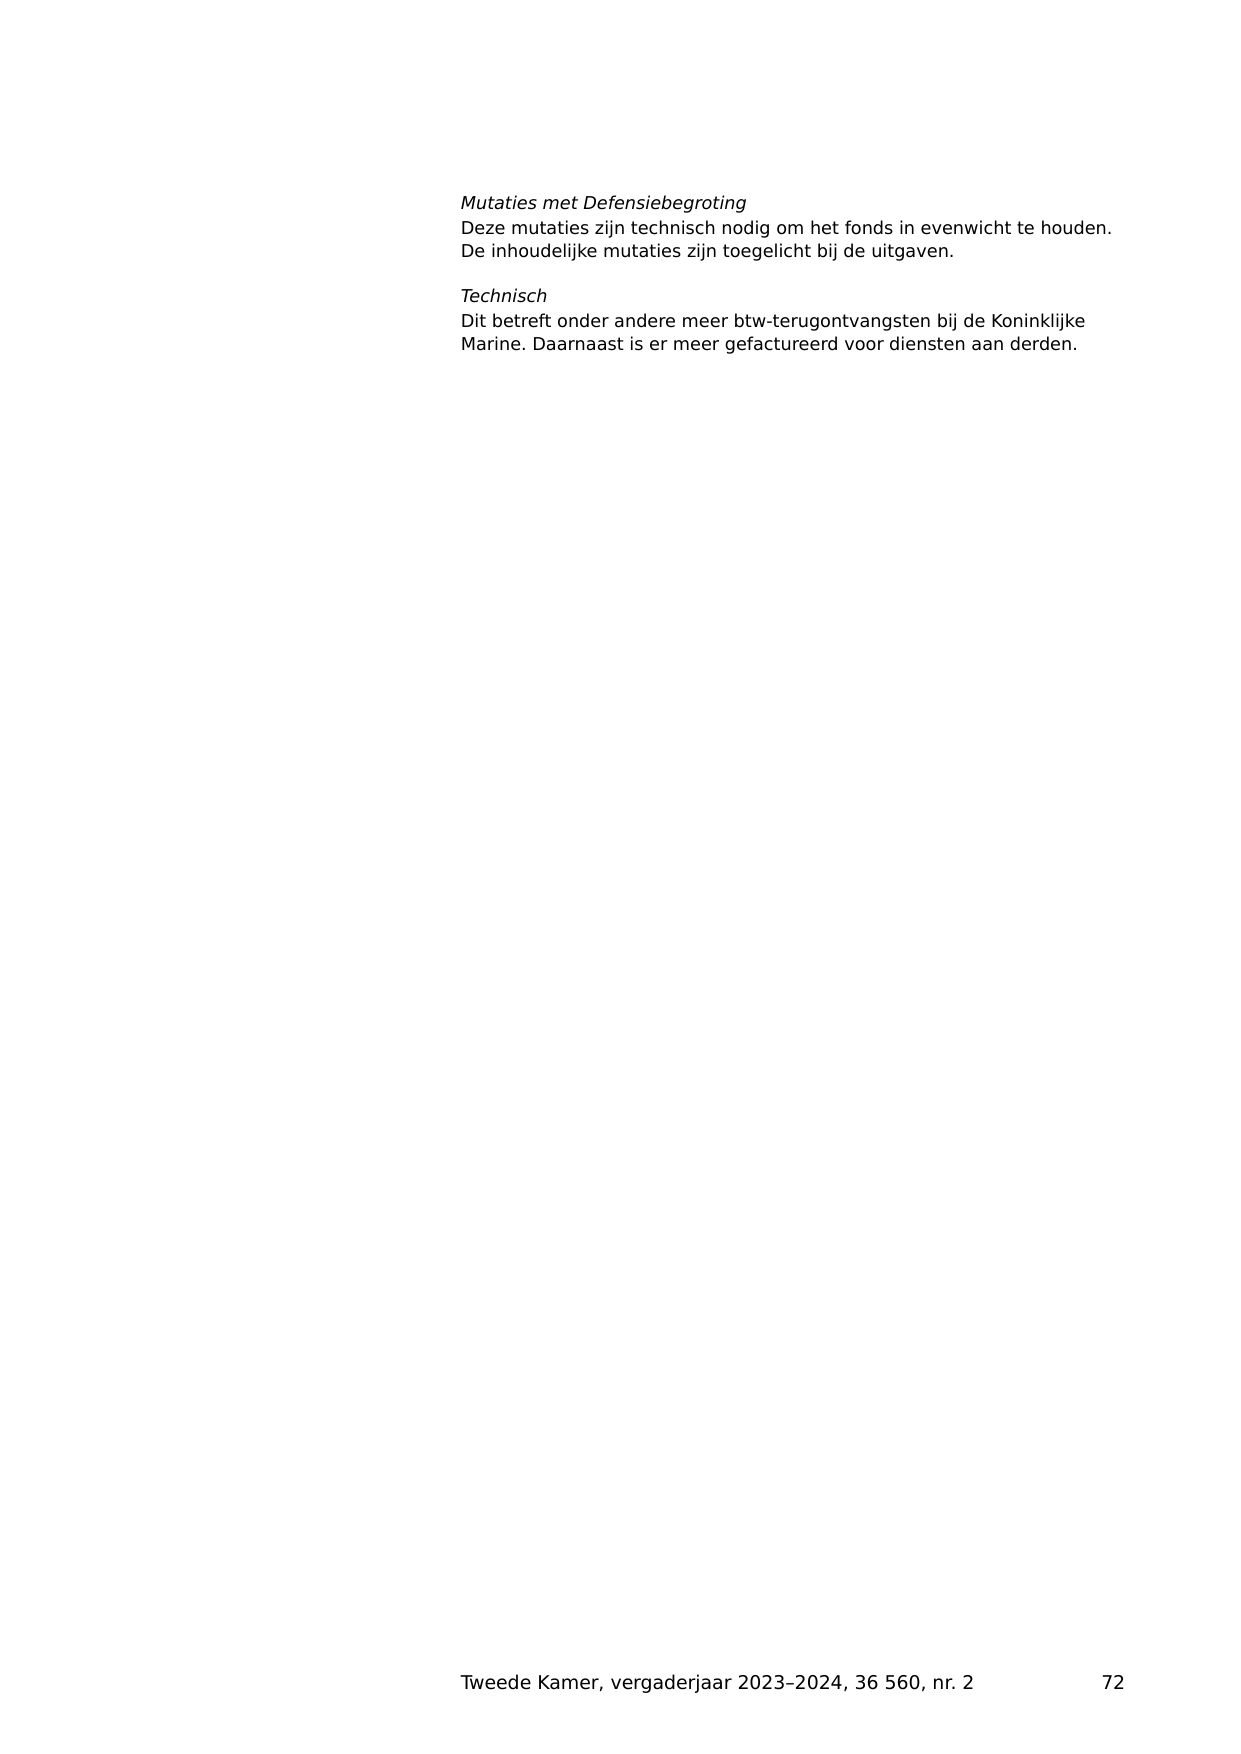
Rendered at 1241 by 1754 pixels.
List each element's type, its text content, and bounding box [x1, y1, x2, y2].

text Dit betreft onder andere meer btw-terugontvangsten bij de Koninklijke Marine. Daarnaast is er meer gefactureerd voor diensten aan derden. [461, 309, 1125, 355]
text Mutaties met Defensiebegroting [461, 191, 1125, 214]
text Deze mutaties zijn technisch nodig om het fonds in evenwicht te houden. De inhoudelijke mutaties zijn toegelicht bij de uitgaven. [461, 216, 1125, 262]
text Technisch [461, 284, 1125, 307]
